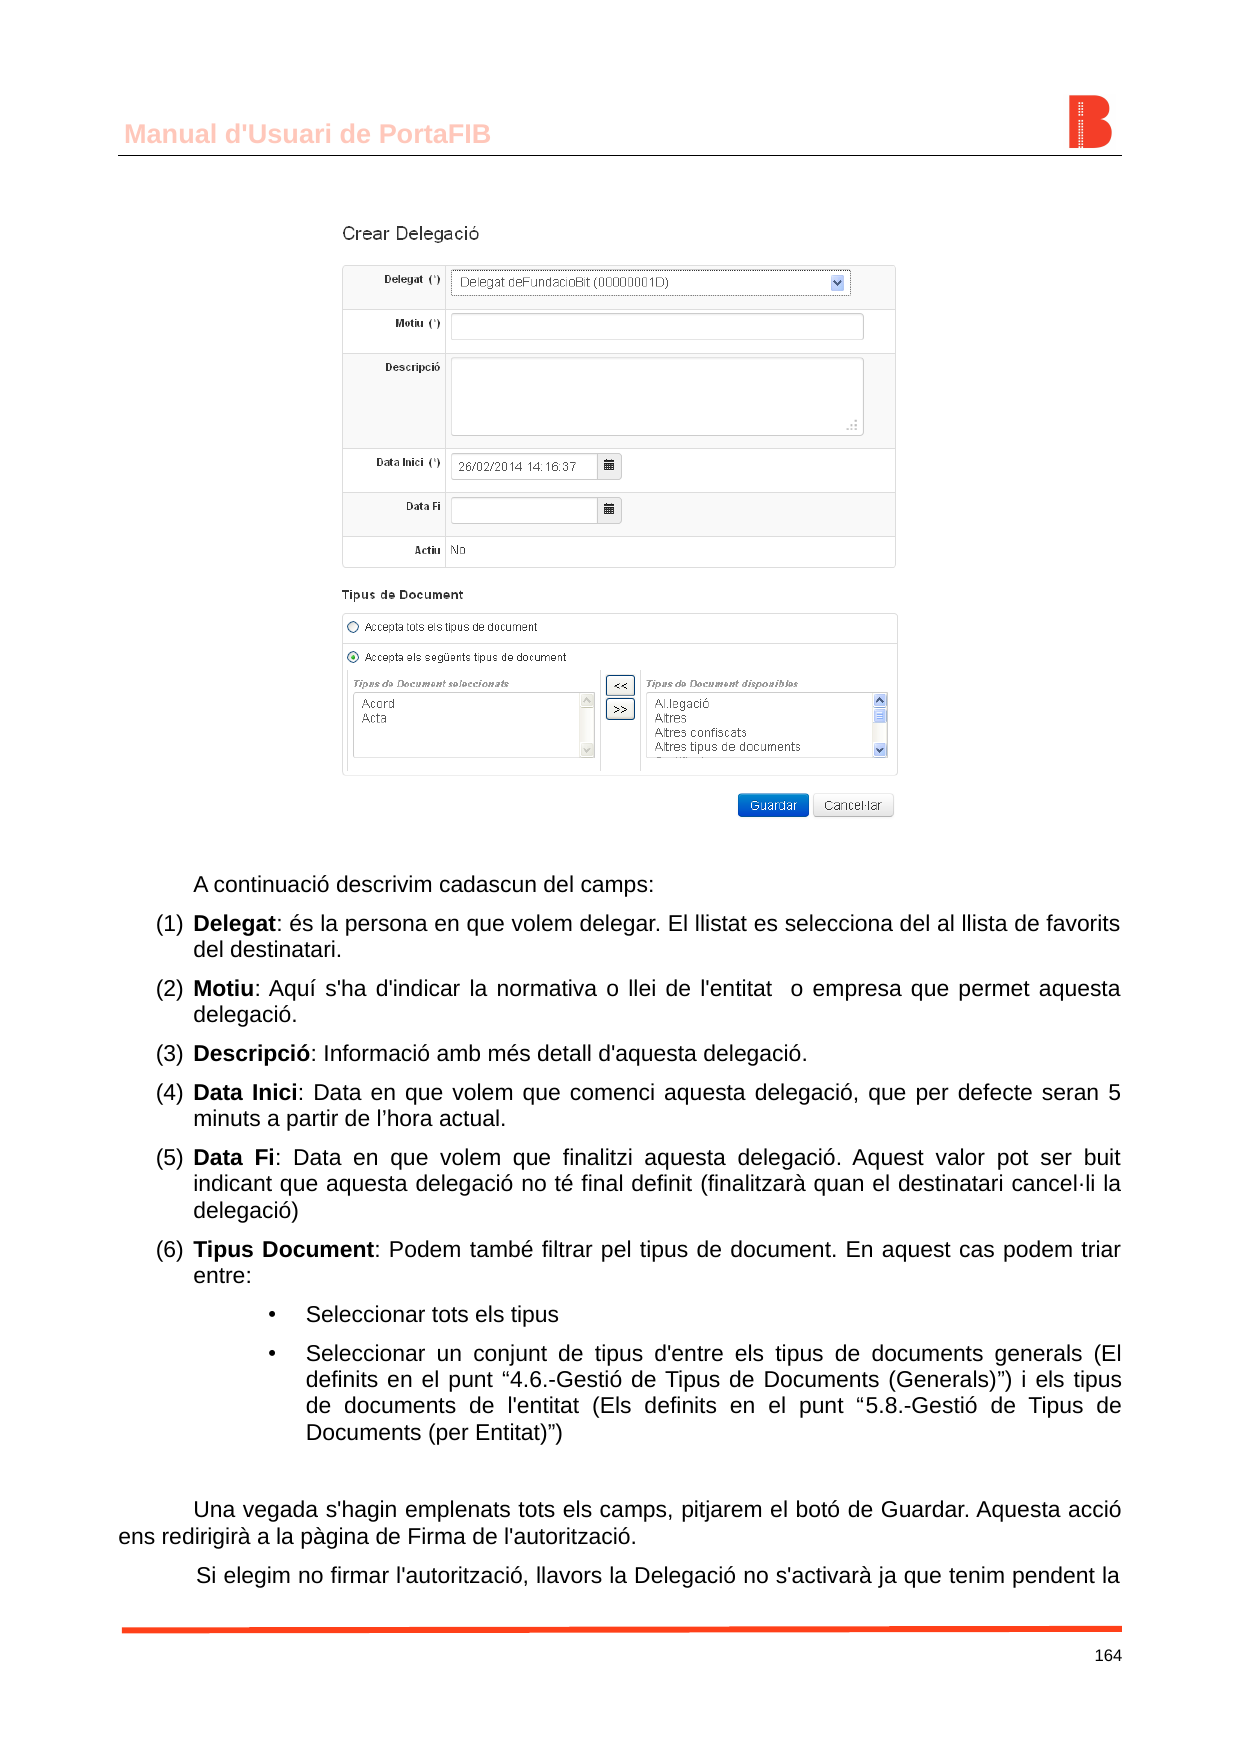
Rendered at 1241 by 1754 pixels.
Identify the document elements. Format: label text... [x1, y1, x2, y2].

text Si elegim no firmar l'autorització, llavors la Delegació no s'activarà ja que tenim pendent la [118, 1562, 1122, 1588]
list Seleccionar tots els tipus [268, 1301, 1122, 1327]
list Seleccionar un conjunt de tipus d'entre els tipus de documents generals (El definits en el punt “4.6Gestió de Tipus de Documents (Generals)”) i els tipus de documents de l'entitat (Els definits en el punt “5.8Gestió de Tipus de Documents (per Entitat)”) [268, 1339, 1122, 1445]
picture [1063, 94, 1117, 150]
list Motiu: Aquí s'ha d'indicar la normativa o llei de l'entitat o empresa que permet aquesta delegació. [156, 975, 1122, 1027]
list Descripció: Informació amb més detall d'aquesta delegació. [156, 1040, 1122, 1066]
list Tipus Document: Podem també filtrar pel tipus de document. En aquest cas podem triar entre: [156, 1236, 1122, 1288]
list Delegat: és la persona en que volem delegar. El llistat es selecciona del al llista de favorits del destinatari. [156, 909, 1122, 962]
text Una vegada s'hagin emplenats tots els camps, pitjarem el botó de Guardar. Aquesta acció ens redirigirà a la pàgina de Firma de l'autorització. [118, 1496, 1122, 1549]
text A continuació descrivim cadascun del camps: [118, 871, 1122, 897]
list Data Fi: Data en que volem que finalitzi aquesta delegació. Aquest valor pot ser buit indicant que aquesta delegació no té final definit (finalitzarà quan el destinatari cancel·li la delegació) [156, 1144, 1122, 1223]
picture [328, 215, 912, 820]
list Data Inici: Data en que volem que comenci aquesta delegació, que per defecte seran 5 minuts a partir de l’hora actual. [156, 1079, 1122, 1131]
